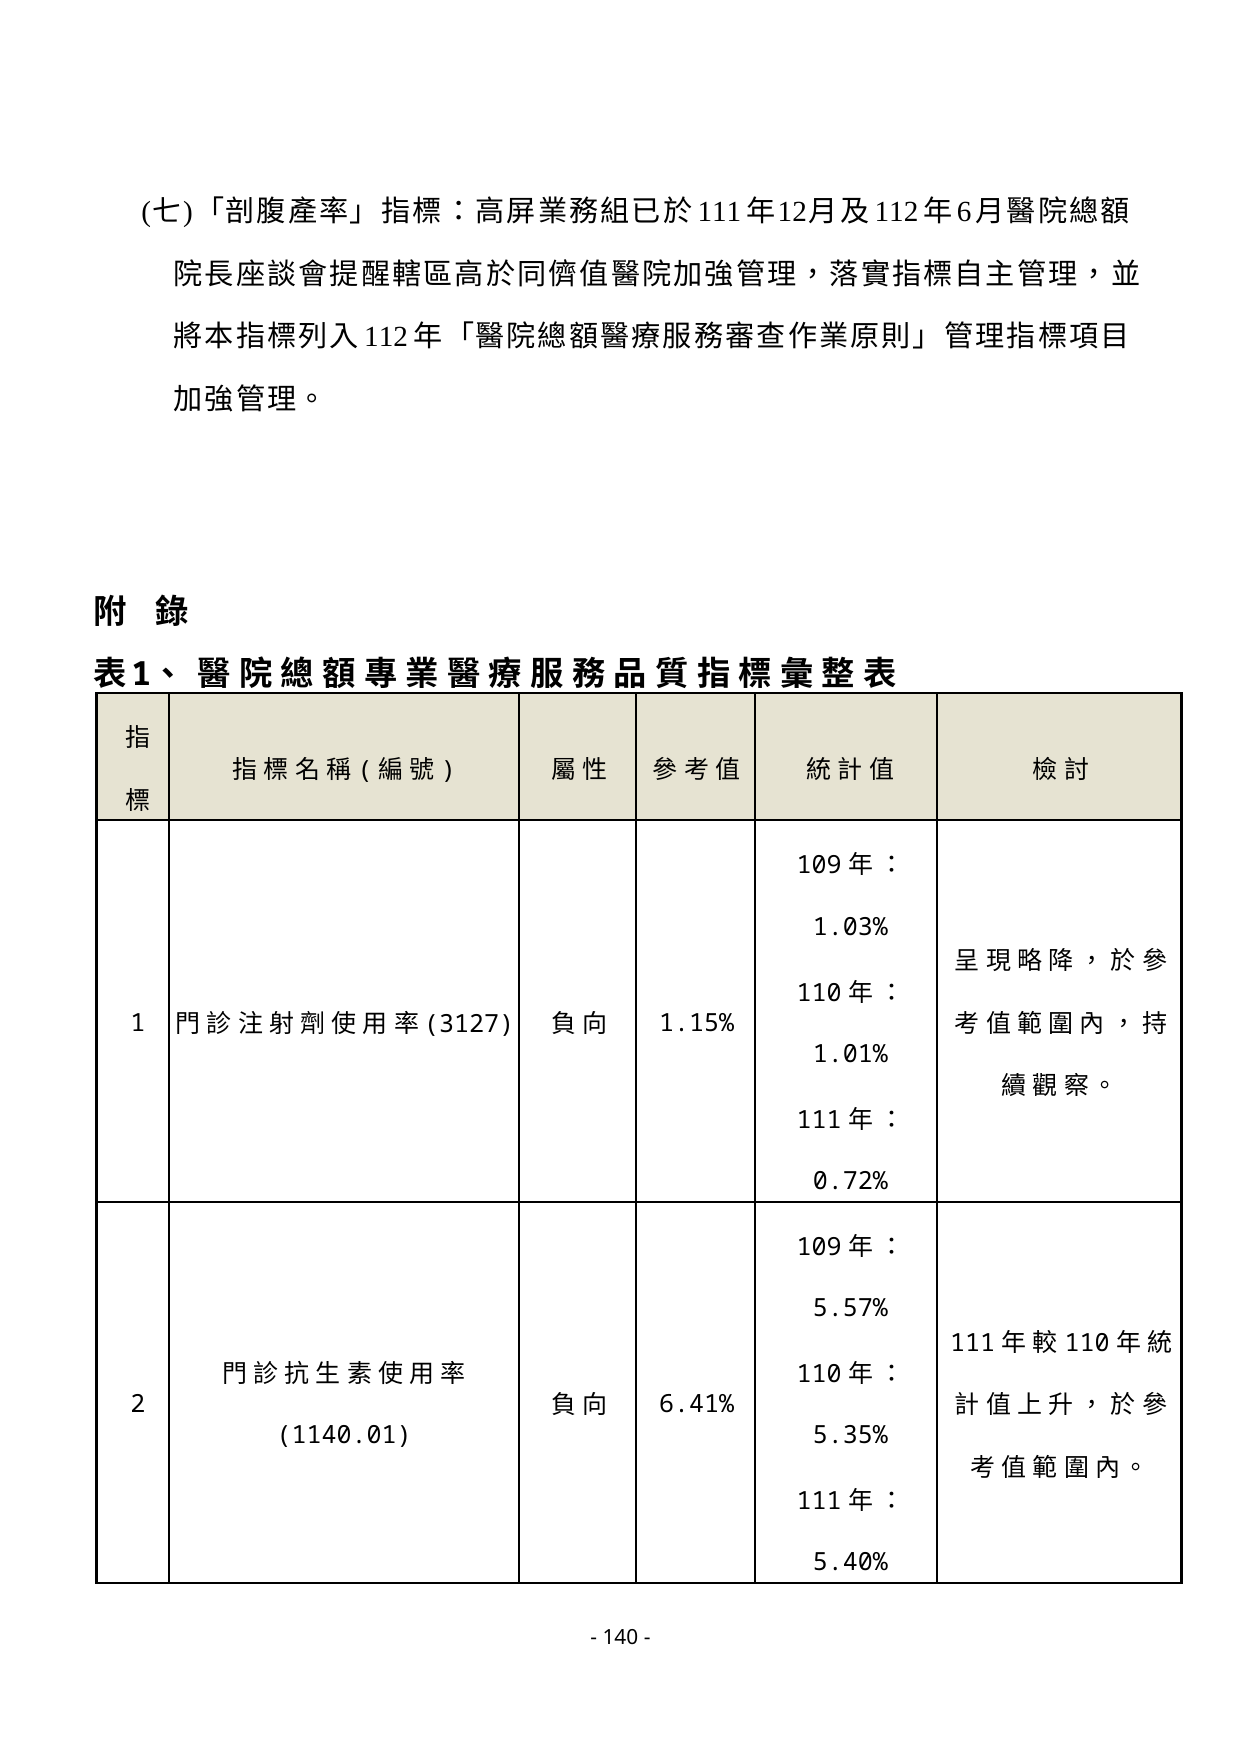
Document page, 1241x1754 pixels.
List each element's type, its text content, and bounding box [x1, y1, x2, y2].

text (七)「剖腹產率」指標：高屏業務組已於111年12月及112年6月醫院總額院長座談會提醒轄區高於同儕值醫院加強管理，落實指標自主管理，並將本指標列入112年「醫院總額醫療服務審查作業原則」管理指標項目加強管理。 [139, 167, 1151, 417]
table_cell 109年：5.57% [756, 1203, 936, 1328]
table_cell 負向 [520, 821, 635, 1201]
subtitle 表1、醫院總額專業醫療服務品質指標彙整表 [89, 630, 1151, 692]
table_cell 111年較110年統計值上升，於參考值範圍內。 [938, 1203, 1180, 1582]
table_header 統計值 [756, 694, 936, 819]
table_cell 1 [98, 821, 168, 1201]
table_cell 2 [98, 1203, 168, 1582]
table_header 參考值 [637, 694, 754, 819]
table_header 指標 [98, 694, 168, 819]
table_cell 門診抗生素使用率(1140.01) [170, 1203, 518, 1582]
table_header 指標名稱(編號) [170, 694, 518, 819]
table_cell 負向 [520, 1203, 635, 1582]
table_header 屬性 [520, 694, 635, 819]
table_cell 111年：0.72% [756, 1074, 936, 1201]
table_header 檢討 [938, 694, 1180, 819]
table_cell 門診注射劑使用率(3127) [170, 821, 518, 1201]
table_cell 6.41% [637, 1203, 754, 1582]
table_cell 109年：1.03% [756, 821, 936, 946]
table_cell 呈現略降，於參考值範圍內，持續觀察。 [938, 821, 1180, 1201]
subtitle 附 錄 [89, 567, 1151, 630]
table_cell 1.15% [637, 821, 754, 1201]
table_cell 110年：5.35% [756, 1328, 936, 1455]
table_cell 111年：5.40% [756, 1455, 936, 1582]
table_cell 110年：1.01% [756, 946, 936, 1073]
